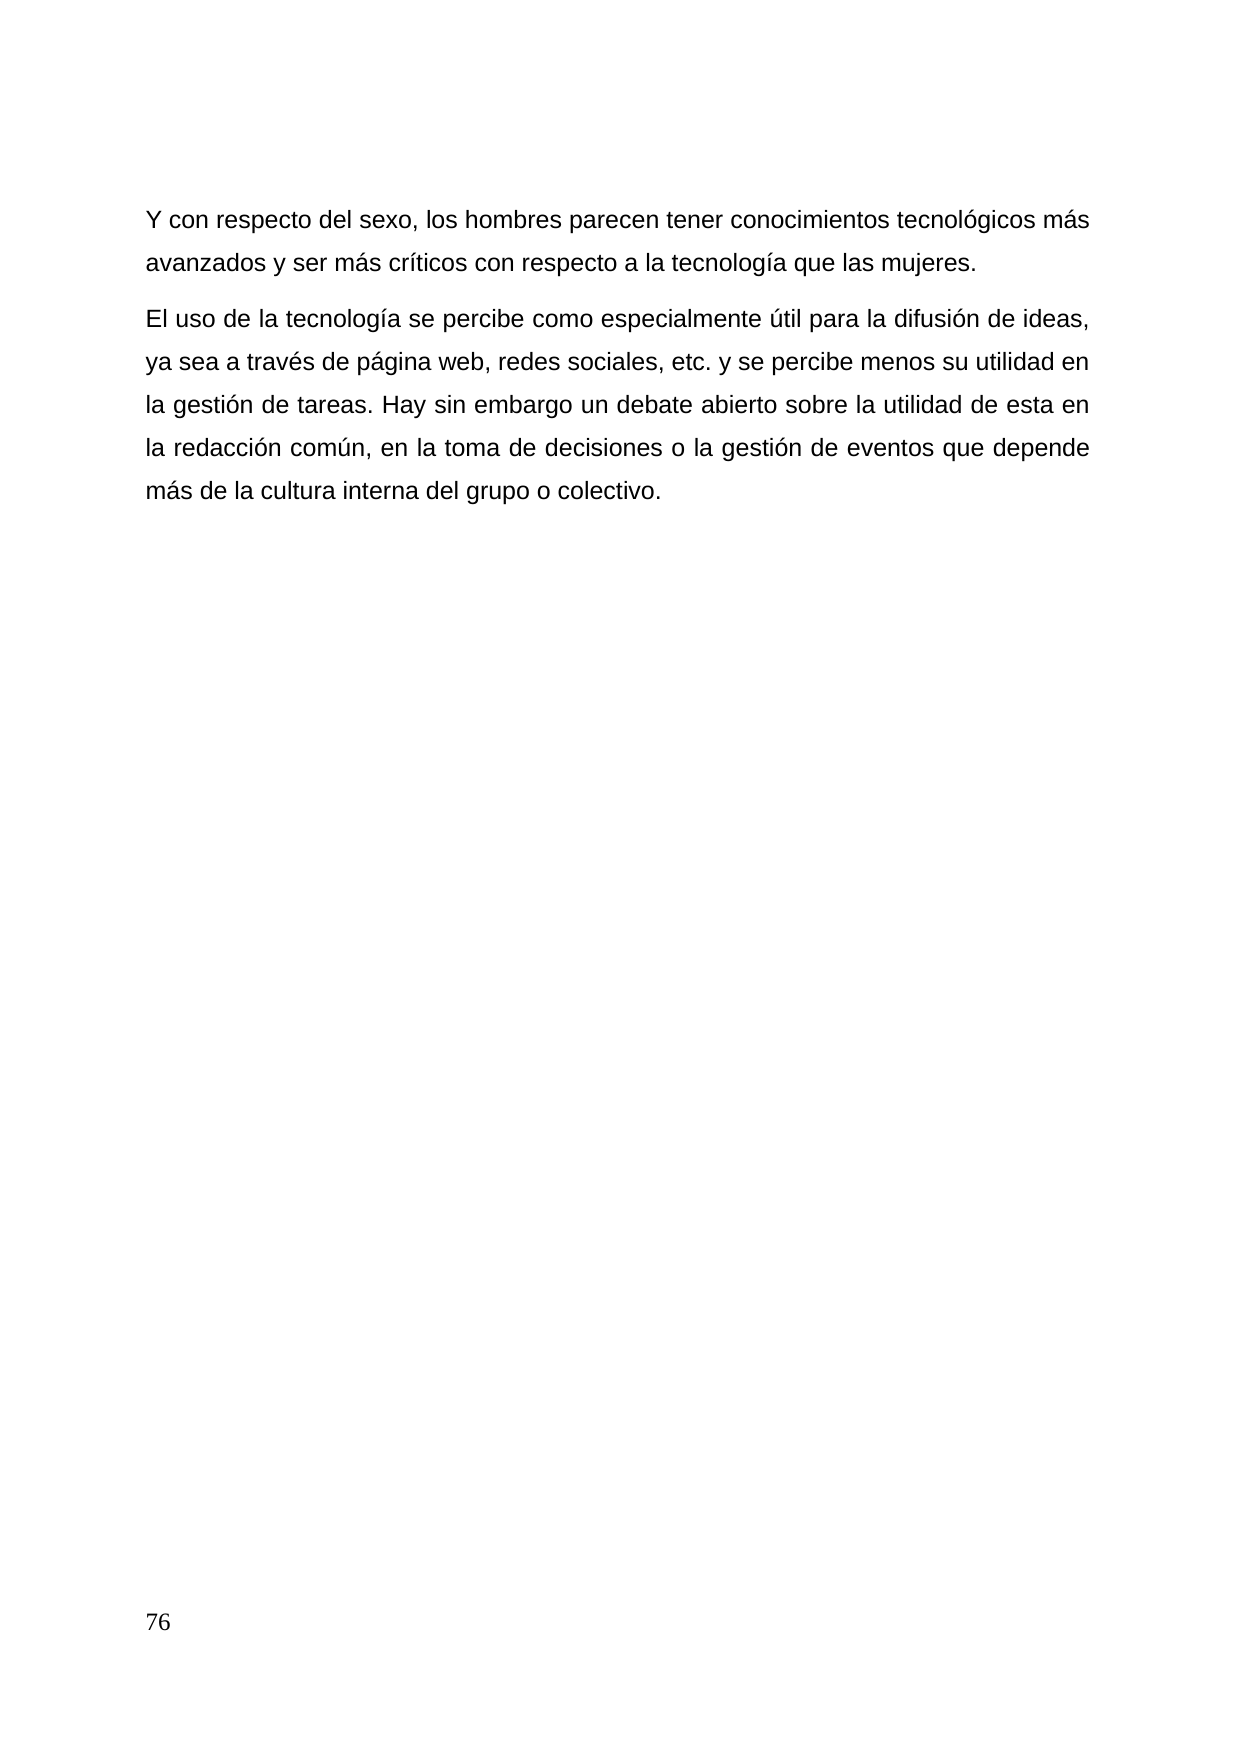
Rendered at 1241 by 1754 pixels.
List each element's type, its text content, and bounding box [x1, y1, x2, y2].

text El uso de la tecnología se percibe como especialmente útil para la difusión de ideas, ya sea a través de página web, redes sociales, etc. y se percibe menos su utilidad en la gestión de tareas. Hay sin embargo un debate abierto sobre la utilidad de esta en la redacción común, en la toma de decisiones o la gestión de eventos que depende más de la cultura interna del grupo o colectivo. [145, 304, 1092, 505]
text Y con respecto del sexo, los hombres parecen tener conocimientos tecnológicos más avanzados y ser más críticos con respecto a la tecnología que las mujeres. [145, 205, 1092, 277]
